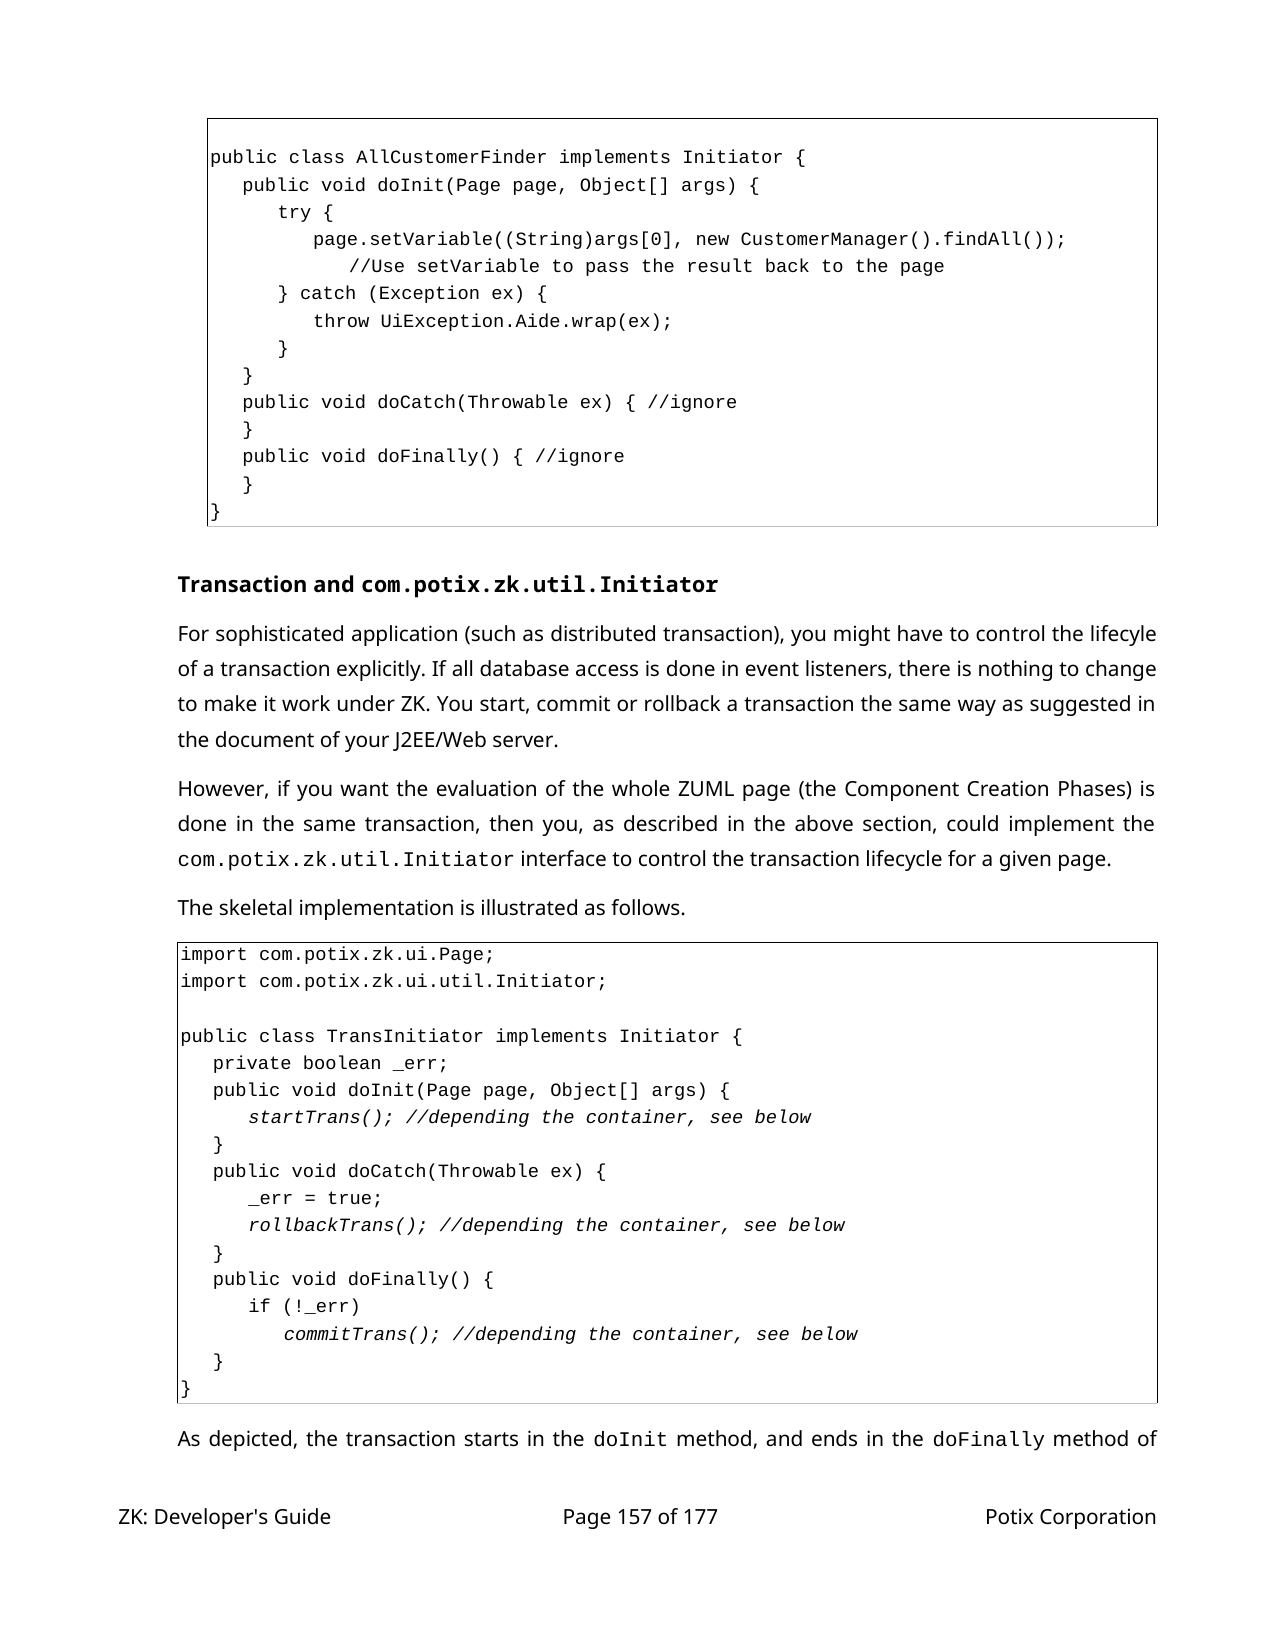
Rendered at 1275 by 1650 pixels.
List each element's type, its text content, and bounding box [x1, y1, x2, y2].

text } [208, 336, 1157, 360]
text public void doFinally() { //ignore [208, 444, 1157, 469]
text } [208, 417, 1157, 441]
text } [208, 363, 1157, 387]
text if (!_err) [178, 1294, 1157, 1318]
text rollbackTrans(); //depending the container, see below [178, 1213, 1157, 1238]
text } public void doFinally() { [178, 1241, 1157, 1291]
text startTrans(); //depending the container, see below [178, 1104, 1157, 1129]
text The skeletal implementation is illustrated as follows. [177, 893, 1157, 921]
text public void doCatch(Throwable ex) { //ignore [208, 390, 1157, 414]
text } [178, 1132, 1157, 1156]
text _err = true; [178, 1186, 1157, 1210]
text } [178, 1376, 1157, 1403]
text For sophisticated application (such as distributed transaction), you might have to control the lifecyle of a transaction explicitly. If all database access is done in event listeners, there is nothing to change to make it work under ZK. You start, commit or rollback a transaction the same way as suggested in the document of your J2EE/Web server. [177, 619, 1157, 753]
text } [208, 472, 1157, 496]
subtitle Transaction and com.potix.zk.util.Initiator [177, 568, 1157, 598]
text throw UiException.Aide.wrap(ex); [208, 308, 1157, 333]
text public class AllCustomerFinder implements Initiator { [208, 145, 1157, 169]
text //Use setVariable to pass the result back to the page [208, 254, 1157, 278]
text import com.potix.zk.ui.Page; [178, 943, 1157, 966]
text try { [208, 200, 1157, 224]
text As depicted, the transaction starts in the doInit method, and ends in the doFinally method of [177, 1424, 1157, 1452]
text } catch (Exception ex) { [208, 281, 1157, 306]
text } [178, 1349, 1157, 1373]
text However, if you want the evaluation of the whole ZUML page (the Component Creation Phases) is done in the same transaction, then you, as described in the above section, could implement the com.potix.zk.util.Initiator interface to control the transaction lifecycle for a given page. [177, 774, 1157, 873]
text public void doCatch(Throwable ex) { [178, 1159, 1157, 1183]
text import com.potix.zk.ui.util.Initiator; [178, 969, 1157, 993]
text private boolean _err; public void doInit(Page page, Object[] args) { [178, 1051, 1157, 1102]
text page.setVariable((String)args[0], new CustomerManager().findAll()); [208, 227, 1157, 251]
text public class TransInitiator implements Initiator { [178, 1024, 1157, 1048]
text public void doInit(Page page, Object[] args) { [208, 172, 1157, 197]
text } [208, 499, 1157, 526]
text commitTrans(); //depending the container, see below [178, 1321, 1157, 1346]
